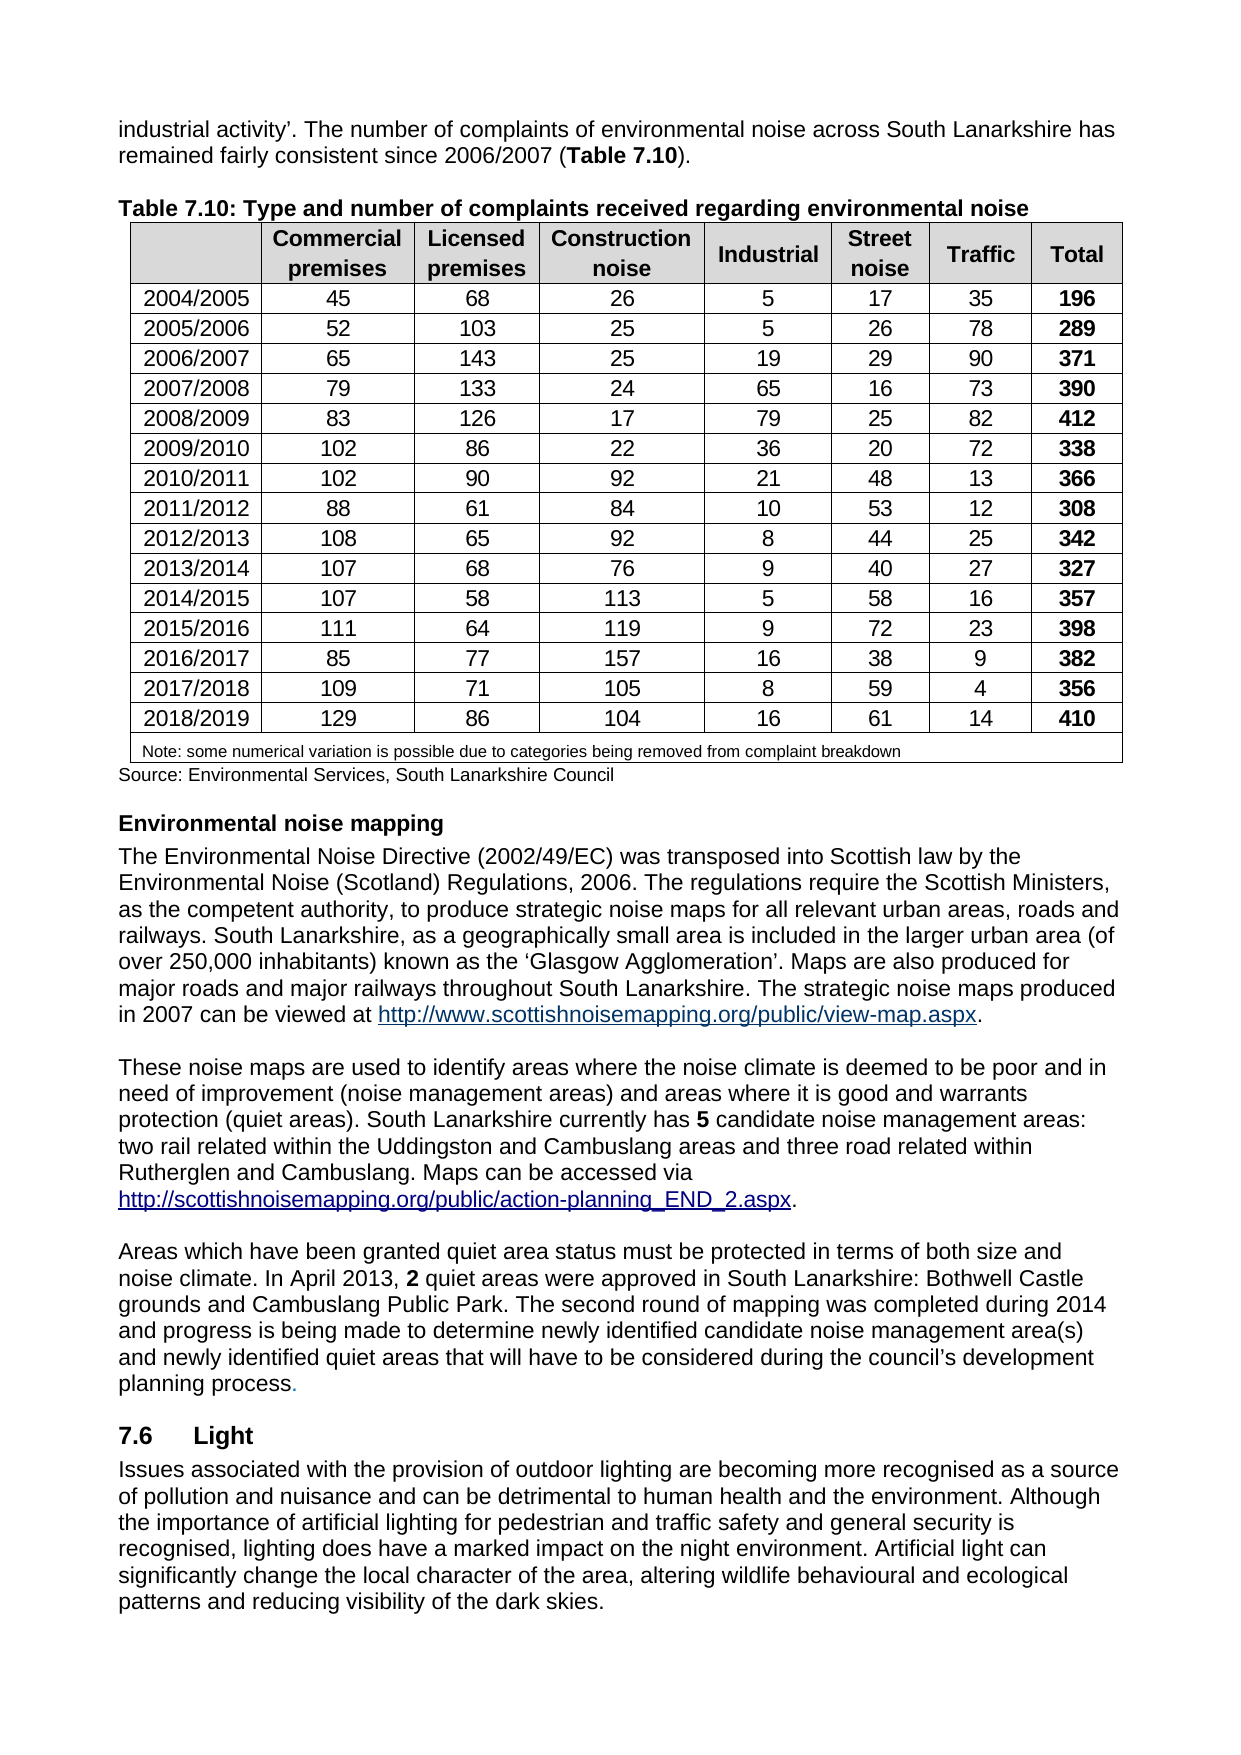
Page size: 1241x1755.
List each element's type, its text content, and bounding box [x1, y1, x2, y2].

table_cell 126 [415, 404, 539, 432]
table_cell 79 [705, 404, 831, 432]
table_cell 4 [930, 673, 1031, 702]
table_cell 357 [1032, 584, 1122, 612]
table_cell 26 [540, 284, 704, 313]
table_cell 9 [705, 554, 831, 582]
table_header Commercial premises [262, 223, 414, 283]
table_cell 17 [832, 284, 929, 313]
table_cell 16 [705, 703, 831, 732]
table_cell 109 [262, 673, 414, 702]
table_cell 342 [1032, 524, 1122, 552]
table_cell 366 [1032, 464, 1122, 492]
table_cell 102 [262, 434, 414, 462]
table_cell 25 [832, 404, 929, 432]
table_cell 356 [1032, 673, 1122, 702]
table_cell 371 [1032, 344, 1122, 373]
table_cell 23 [930, 613, 1031, 642]
table_cell 9 [930, 643, 1031, 672]
table_cell 71 [415, 673, 539, 702]
table_cell 119 [540, 613, 704, 642]
table_cell 196 [1032, 284, 1122, 313]
table_cell 2004/2005 [131, 284, 261, 313]
table_cell 5 [705, 584, 831, 612]
table_cell 2010/2011 [131, 464, 261, 492]
table_cell 53 [832, 493, 929, 522]
table_cell 90 [415, 464, 539, 492]
table_cell 19 [705, 344, 831, 373]
table_cell 9 [705, 613, 831, 642]
table_header Street noise [832, 223, 929, 283]
table_cell 2011/2012 [131, 493, 261, 522]
table_cell 143 [415, 344, 539, 373]
text The Environmental Noise Directive (2002/49/EC) was transposed into Scottish law by the Environmental Noise (Scotland) Regulations, 2006. The regulations require the Scottish Ministers, as the competent authority, to produce strategic noise maps for all relevant urban areas, roads and railways. South Lanarkshire, as a geographically small area is included in the larger urban area (of over 250,000 inhabitants) known as the ‘Glasgow Agglomeration’. Maps are also produced for major roads and major railways throughout South Lanarkshire. The strategic noise maps produced in 2007 can be viewed at http://www.scottishnoisemapping.org/public/view-map.aspx. [118, 843, 1122, 1027]
table_cell 5 [705, 314, 831, 343]
table_cell 10 [705, 493, 831, 522]
table_cell 21 [705, 464, 831, 492]
table_cell 84 [540, 493, 704, 522]
table_cell 107 [262, 554, 414, 582]
table_cell 20 [832, 434, 929, 462]
table_header Industrial [705, 223, 831, 283]
table_cell 61 [832, 703, 929, 732]
table_cell 2009/2010 [131, 434, 261, 462]
table_cell 24 [540, 374, 704, 403]
table_cell 36 [705, 434, 831, 462]
table_cell 58 [415, 584, 539, 612]
table_cell 68 [415, 284, 539, 313]
table_cell 73 [930, 374, 1031, 403]
table_cell 104 [540, 703, 704, 732]
table_cell 25 [930, 524, 1031, 552]
table_cell 2005/2006 [131, 314, 261, 343]
table_cell 133 [415, 374, 539, 403]
table_header [131, 223, 261, 283]
table_cell 2016/2017 [131, 643, 261, 672]
table_cell 289 [1032, 314, 1122, 343]
table_cell 48 [832, 464, 929, 492]
table_cell 29 [832, 344, 929, 373]
table_cell 2013/2014 [131, 554, 261, 582]
table_cell 26 [832, 314, 929, 343]
table_cell 25 [540, 314, 704, 343]
table_cell 59 [832, 673, 929, 702]
table_cell 398 [1032, 613, 1122, 642]
table_cell 64 [415, 613, 539, 642]
table_header Traffic [930, 223, 1031, 283]
table_cell 68 [415, 554, 539, 582]
table_cell 65 [415, 524, 539, 552]
text Source: Environmental Services, South Lanarkshire Council [118, 764, 1196, 785]
table_cell 16 [930, 584, 1031, 612]
table_cell 2012/2013 [131, 524, 261, 552]
table_cell 338 [1032, 434, 1122, 462]
table_cell 35 [930, 284, 1031, 313]
table_cell 157 [540, 643, 704, 672]
table_cell 113 [540, 584, 704, 612]
table_cell 27 [930, 554, 1031, 582]
text industrial activity’. The number of complaints of environmental noise across South Lanarkshire has remained fairly consistent since 2006/2007 (Table 7.10). [118, 116, 1196, 168]
table_cell 61 [415, 493, 539, 522]
table_header Construction noise [540, 223, 704, 283]
table_cell 129 [262, 703, 414, 732]
table_cell 58 [832, 584, 929, 612]
table_cell 25 [540, 344, 704, 373]
table_cell 8 [705, 673, 831, 702]
text These noise maps are used to identify areas where the noise climate is deemed to be poor and in need of improvement (noise management areas) and areas where it is good and warrants protection (quiet areas). South Lanarkshire currently has 5 candidate noise management areas: two rail related within the Uddingston and Cambuslang areas and three road related within Rutherglen and Cambuslang. Maps can be accessed via http://scottishnoisemapping.org/public/action-planning_END_2.aspx. [118, 1054, 1108, 1212]
table_cell 102 [262, 464, 414, 492]
table_cell 327 [1032, 554, 1122, 582]
table_cell 79 [262, 374, 414, 403]
table_cell 2018/2019 [131, 703, 261, 732]
table_cell 40 [832, 554, 929, 582]
table_cell 77 [415, 643, 539, 672]
table_cell 13 [930, 464, 1031, 492]
table_cell 82 [930, 404, 1031, 432]
table_cell 22 [540, 434, 704, 462]
table_cell 14 [930, 703, 1031, 732]
table_cell 105 [540, 673, 704, 702]
table_cell Note: some numerical variation is possible due to categories being removed from complaint breakdown [131, 733, 1122, 762]
table_cell 5 [705, 284, 831, 313]
table_cell 390 [1032, 374, 1122, 403]
table_cell 65 [705, 374, 831, 403]
table_header Licensed premises [415, 223, 539, 283]
table_cell 44 [832, 524, 929, 552]
table_cell 90 [930, 344, 1031, 373]
table_cell 83 [262, 404, 414, 432]
table_cell 108 [262, 524, 414, 552]
subtitle Light [118, 1421, 1196, 1450]
table_cell 65 [262, 344, 414, 373]
table_cell 410 [1032, 703, 1122, 732]
table_cell 85 [262, 643, 414, 672]
table_cell 16 [832, 374, 929, 403]
table_cell 2007/2008 [131, 374, 261, 403]
table_cell 111 [262, 613, 414, 642]
subtitle Table 7.10: Type and number of complaints received regarding environmental noise [118, 195, 1196, 221]
table_cell 2017/2018 [131, 673, 261, 702]
table_cell 107 [262, 584, 414, 612]
table_cell 88 [262, 493, 414, 522]
table_cell 2006/2007 [131, 344, 261, 373]
table_cell 72 [832, 613, 929, 642]
table_cell 52 [262, 314, 414, 343]
table_cell 38 [832, 643, 929, 672]
text Issues associated with the provision of outdoor lighting are becoming more recognised as a source of pollution and nuisance and can be detrimental to human health and the environment. Although the importance of artificial lighting for pedestrian and traffic safety and general security is recognised, lighting does have a marked impact on the night environment. Artificial light can significantly change the local character of the area, altering wildlife behavioural and ecological patterns and reducing visibility of the dark skies. [118, 1456, 1122, 1614]
table_cell 8 [705, 524, 831, 552]
table_cell 2008/2009 [131, 404, 261, 432]
table_cell 412 [1032, 404, 1122, 432]
table_cell 86 [415, 703, 539, 732]
table_header Total [1032, 223, 1122, 283]
text Areas which have been granted quiet area status must be protected in terms of both size and noise climate. In April 2013, 2 quiet areas were approved in South Lanarkshire: Bothwell Castle grounds and Cambuslang Public Park. The second round of mapping was completed during 2014 and progress is being made to determine newly identified candidate noise management area(s) and newly identified quiet areas that will have to be considered during the council’s development planning process. [118, 1238, 1109, 1396]
table_cell 2014/2015 [131, 584, 261, 612]
subtitle Environmental noise mapping [118, 810, 1196, 836]
table_cell 103 [415, 314, 539, 343]
table_cell 76 [540, 554, 704, 582]
table_cell 308 [1032, 493, 1122, 522]
table_cell 2015/2016 [131, 613, 261, 642]
table_cell 86 [415, 434, 539, 462]
table_cell 17 [540, 404, 704, 432]
table_cell 16 [705, 643, 831, 672]
table_cell 72 [930, 434, 1031, 462]
table_cell 92 [540, 464, 704, 492]
table_cell 92 [540, 524, 704, 552]
table_cell 382 [1032, 643, 1122, 672]
table_cell 45 [262, 284, 414, 313]
table_cell 12 [930, 493, 1031, 522]
table_cell 78 [930, 314, 1031, 343]
